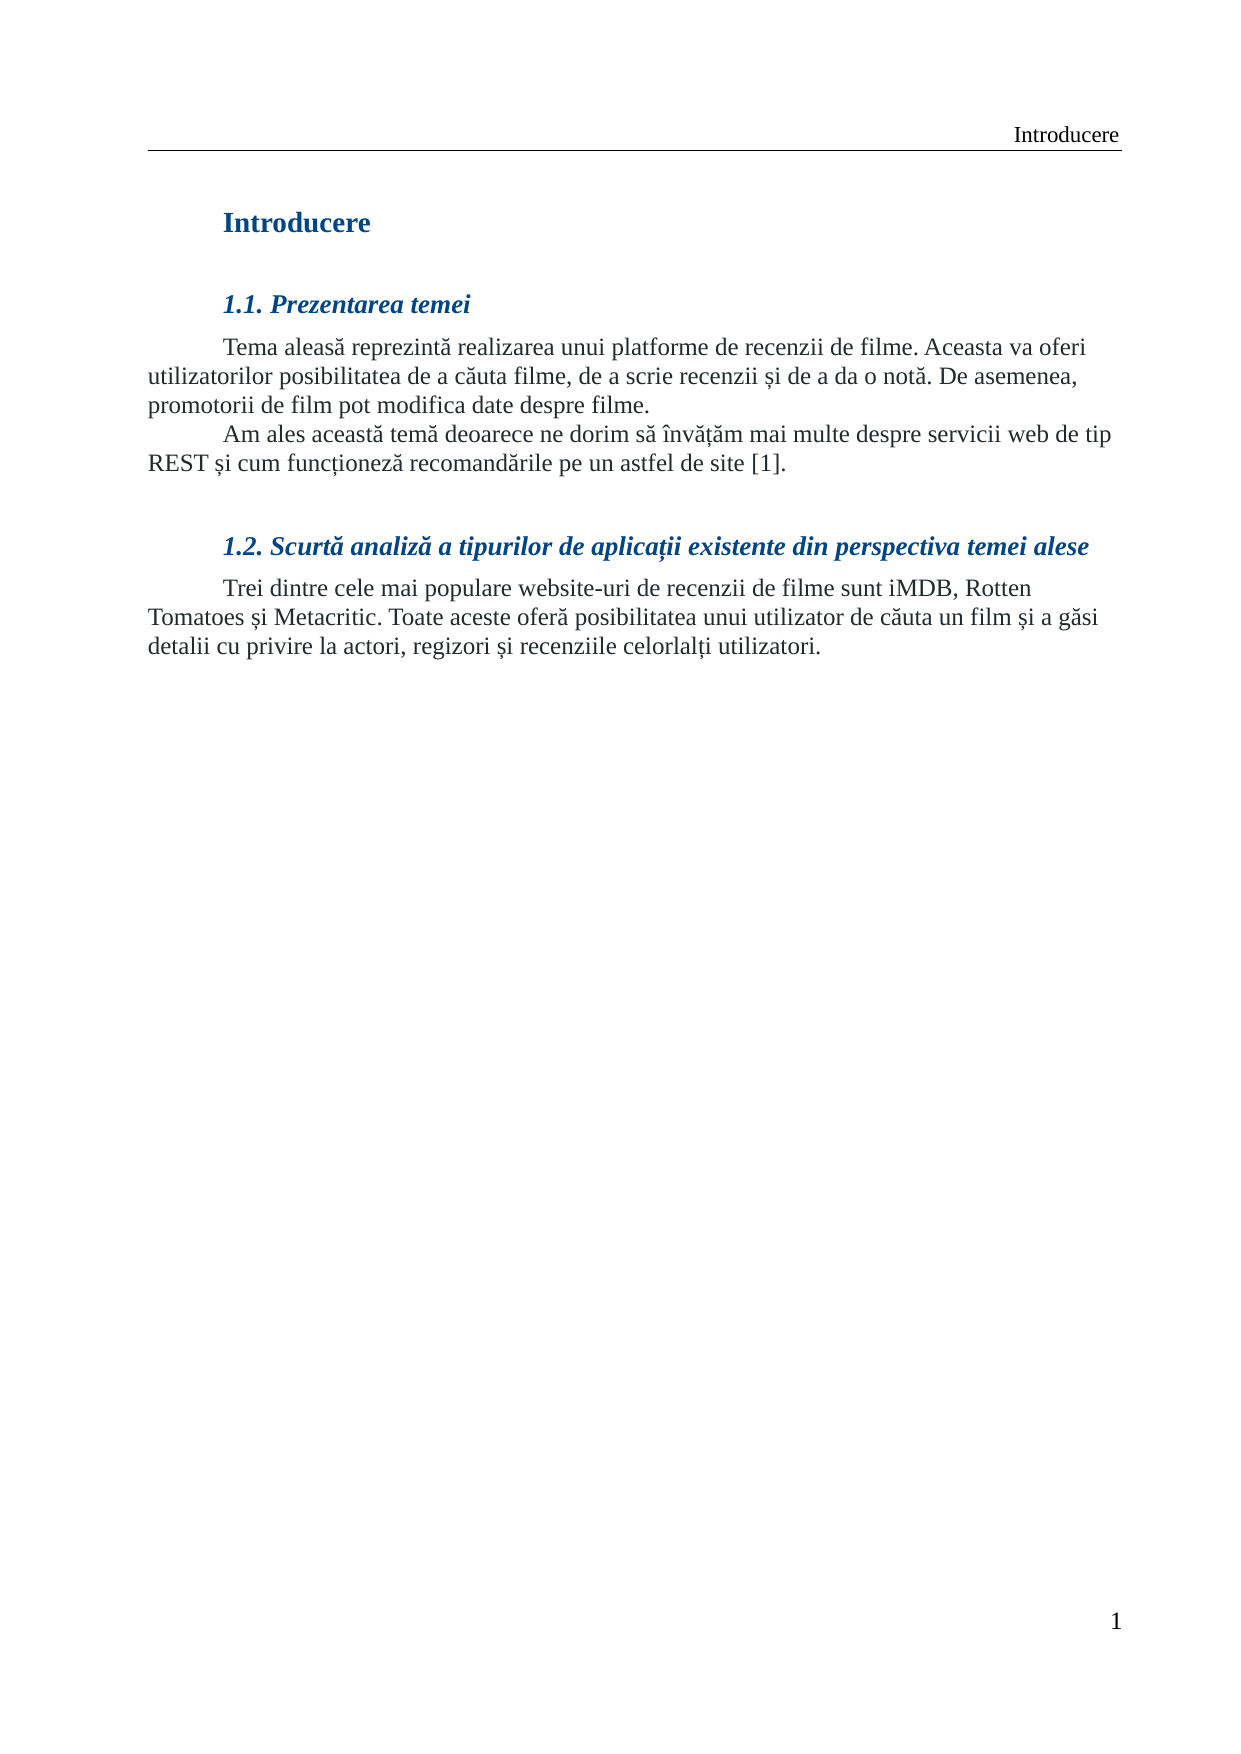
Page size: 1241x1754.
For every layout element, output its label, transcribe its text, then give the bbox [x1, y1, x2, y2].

text Trei dintre cele mai populare website-uri de recenzii de filme sunt iMDB, Rotten Tomatoes și Metacritic. Toate aceste oferă posibilitatea unui utilizator de căuta un film și a găsi detalii cu privire la actori, regizori și recenziile celorlalți utilizatori. [148, 573, 1122, 660]
subtitle Introducere [148, 205, 1122, 238]
subtitle Prezentarea temei [223, 288, 1122, 319]
subtitle Scurtă analiză a tipurilor de aplicații existente din perspectiva temei alese [223, 530, 1122, 561]
text Tema aleasă reprezintă realizarea unui platforme de recenzii de filme. Aceasta va oferi utilizatorilor posibilitatea de a căuta filme, de a scrie recenzii și de a da o notă. De asemenea, promotorii de film pot modifica date despre filme. Am ales această temă deoarece ne dorim să învățăm mai multe despre servicii web de tip REST și cum funcționeză recomandările pe un astfel de site [1]. [148, 332, 1122, 476]
